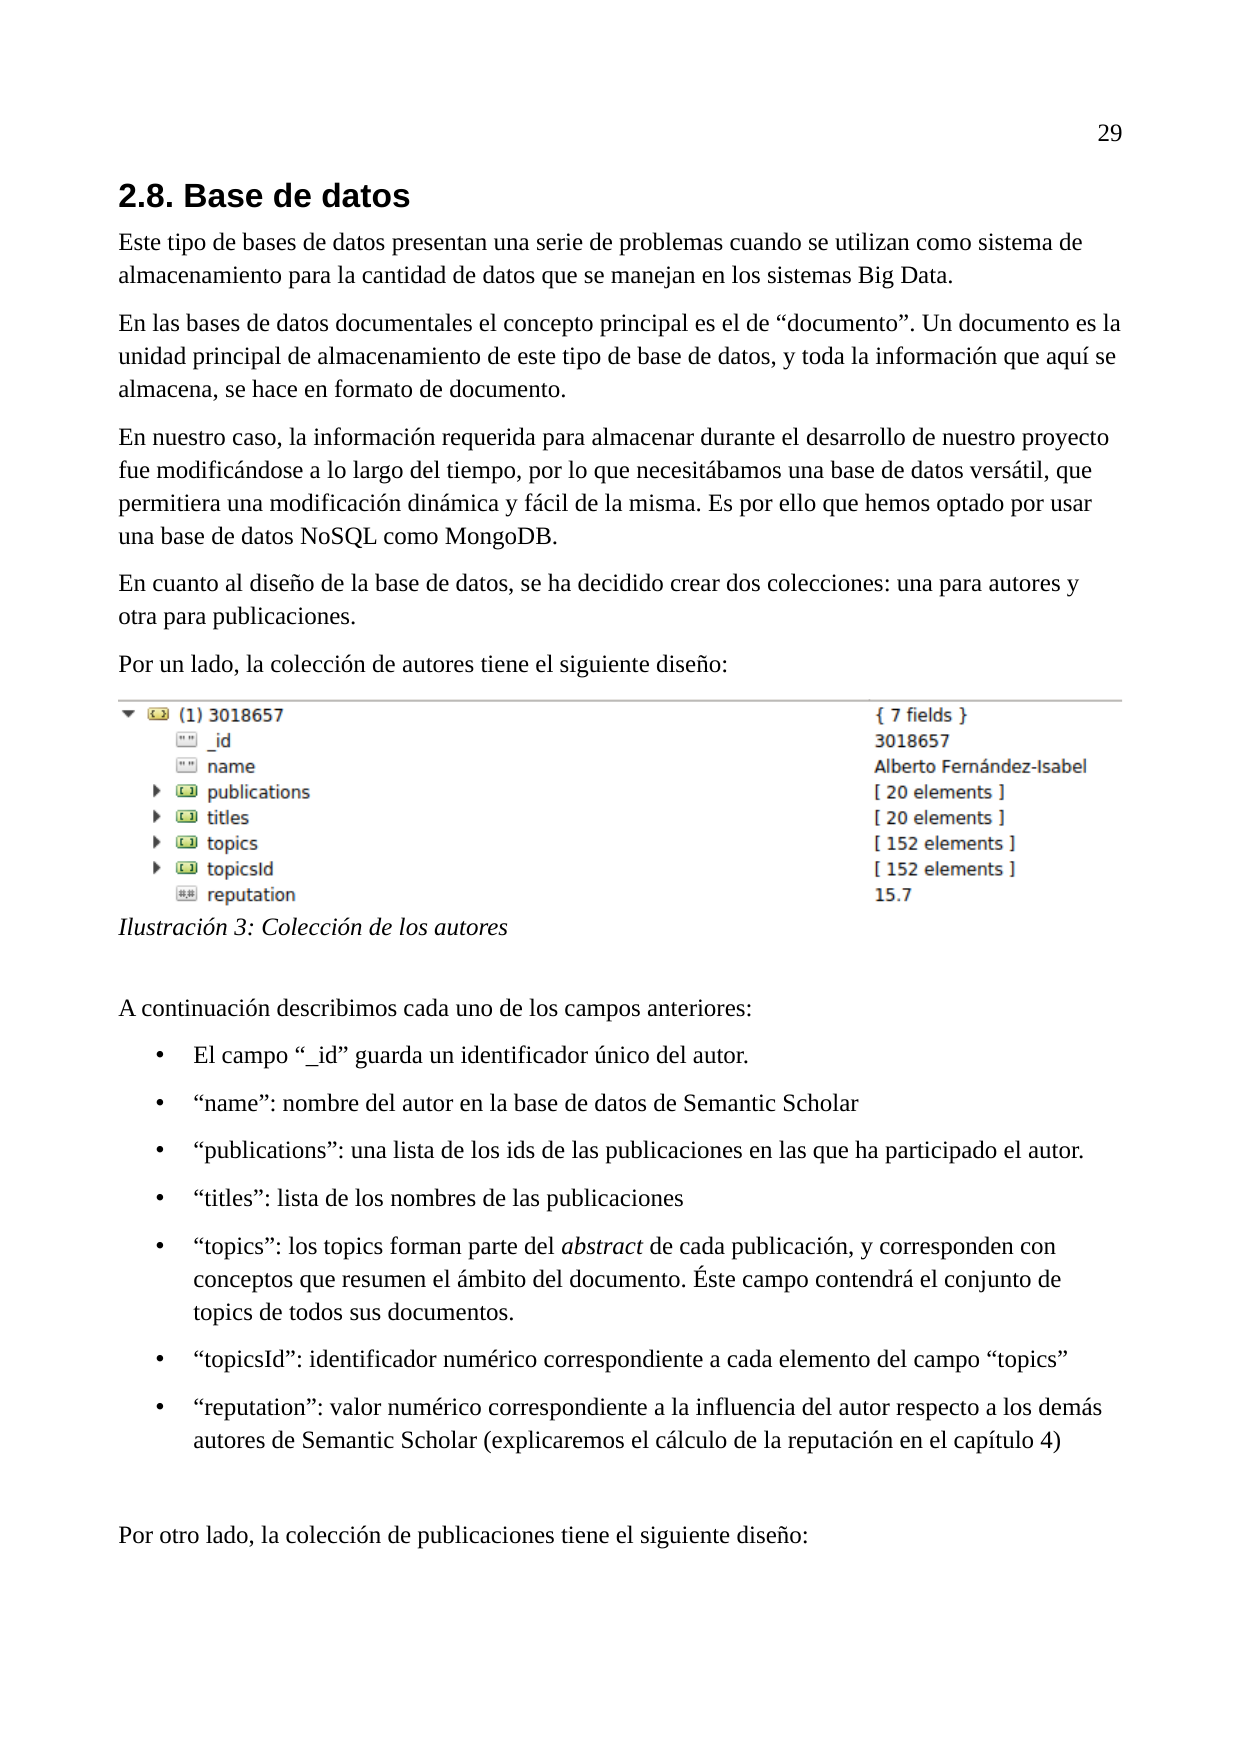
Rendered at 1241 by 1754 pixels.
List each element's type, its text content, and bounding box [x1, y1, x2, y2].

text A continuación describimos cada uno de los campos anteriores: [118, 993, 1122, 1022]
list “topics”: los topics forman parte del abstract de cada publicación, y corresponden con conceptos que resumen el ámbito del documento. Éste campo contendrá el conjunto de topics de todos sus documentos. [156, 1231, 1122, 1326]
list “publications”: una lista de los ids de las publicaciones en las que ha participado el autor. [156, 1136, 1122, 1164]
text En nuestro caso, la información requerida para almacenar durante el desarrollo de nuestro proyecto fue modificándose a lo largo del tiempo, por lo que necesitábamos una base de datos versátil, que permitiera una modificación dinámica y fácil de la misma. Es por ello que hemos optado por usar una base de datos NoSQL como MongoDB. [118, 422, 1122, 549]
text Este tipo de bases de datos presentan una serie de problemas cuando se utilizan como sistema de almacenamiento para la cantidad de datos que se manejan en los sistemas Big Data. [118, 227, 1122, 289]
picture [118, 699, 1123, 907]
list “topicsId”: identificador numérico correspondiente a cada elemento del campo “topics” [156, 1344, 1122, 1373]
text Ilustración 3: Colección de los autores [118, 907, 1122, 941]
subtitle 2.8. Base de datos [118, 176, 1122, 215]
text Por un lado, la colección de autores tiene el siguiente diseño: [118, 649, 1122, 678]
list “reputation”: valor numérico correspondiente a la influencia del autor respecto a los demás autores de Semantic Scholar (explicaremos el cálculo de la reputación en el capítulo 4) [156, 1392, 1122, 1454]
text Por otro lado, la colección de publicaciones tiene el siguiente diseño: [118, 1520, 1122, 1549]
text En cuanto al diseño de la base de datos, se ha decidido crear dos colecciones: una para autores y otra para publicaciones. [118, 568, 1122, 630]
list “titles”: lista de los nombres de las publicaciones [156, 1183, 1122, 1212]
list “name”: nombre del autor en la base de datos de Semantic Scholar [156, 1088, 1122, 1117]
text En las bases de datos documentales el concepto principal es el de “documento”. Un documento es la unidad principal de almacenamiento de este tipo de base de datos, y toda la información que aquí se almacena, se hace en formato de documento. [118, 308, 1122, 403]
text [118, 687, 1122, 699]
list El campo “_id” guarda un identificador único del autor. [156, 1040, 1122, 1069]
